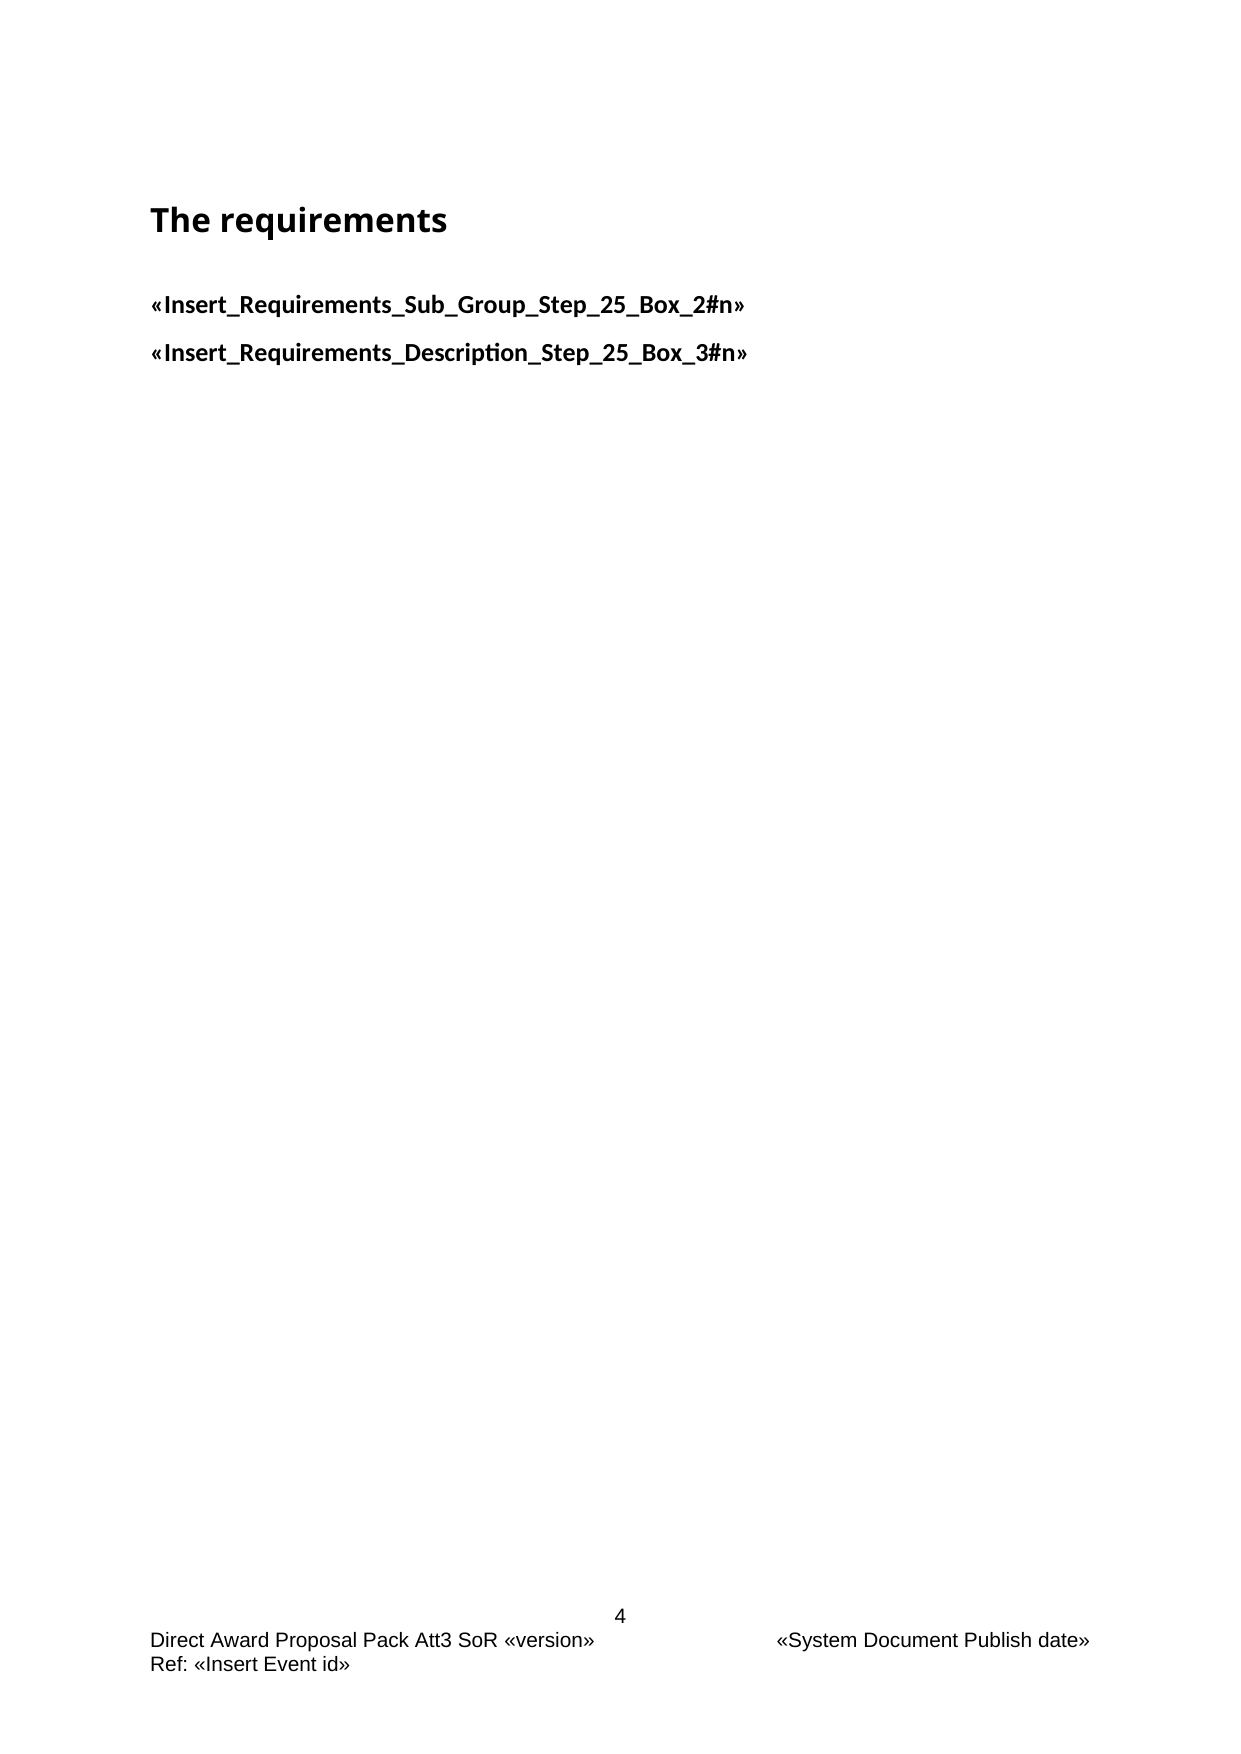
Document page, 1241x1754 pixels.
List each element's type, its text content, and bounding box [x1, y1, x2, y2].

text «Insert_Requirements_Description_Step_25_Box_3#n» [150, 336, 1090, 368]
text «Insert_Requirements_Sub_Group_Step_25_Box_2#n» [150, 288, 1090, 319]
subtitle The requirements [150, 197, 1090, 288]
